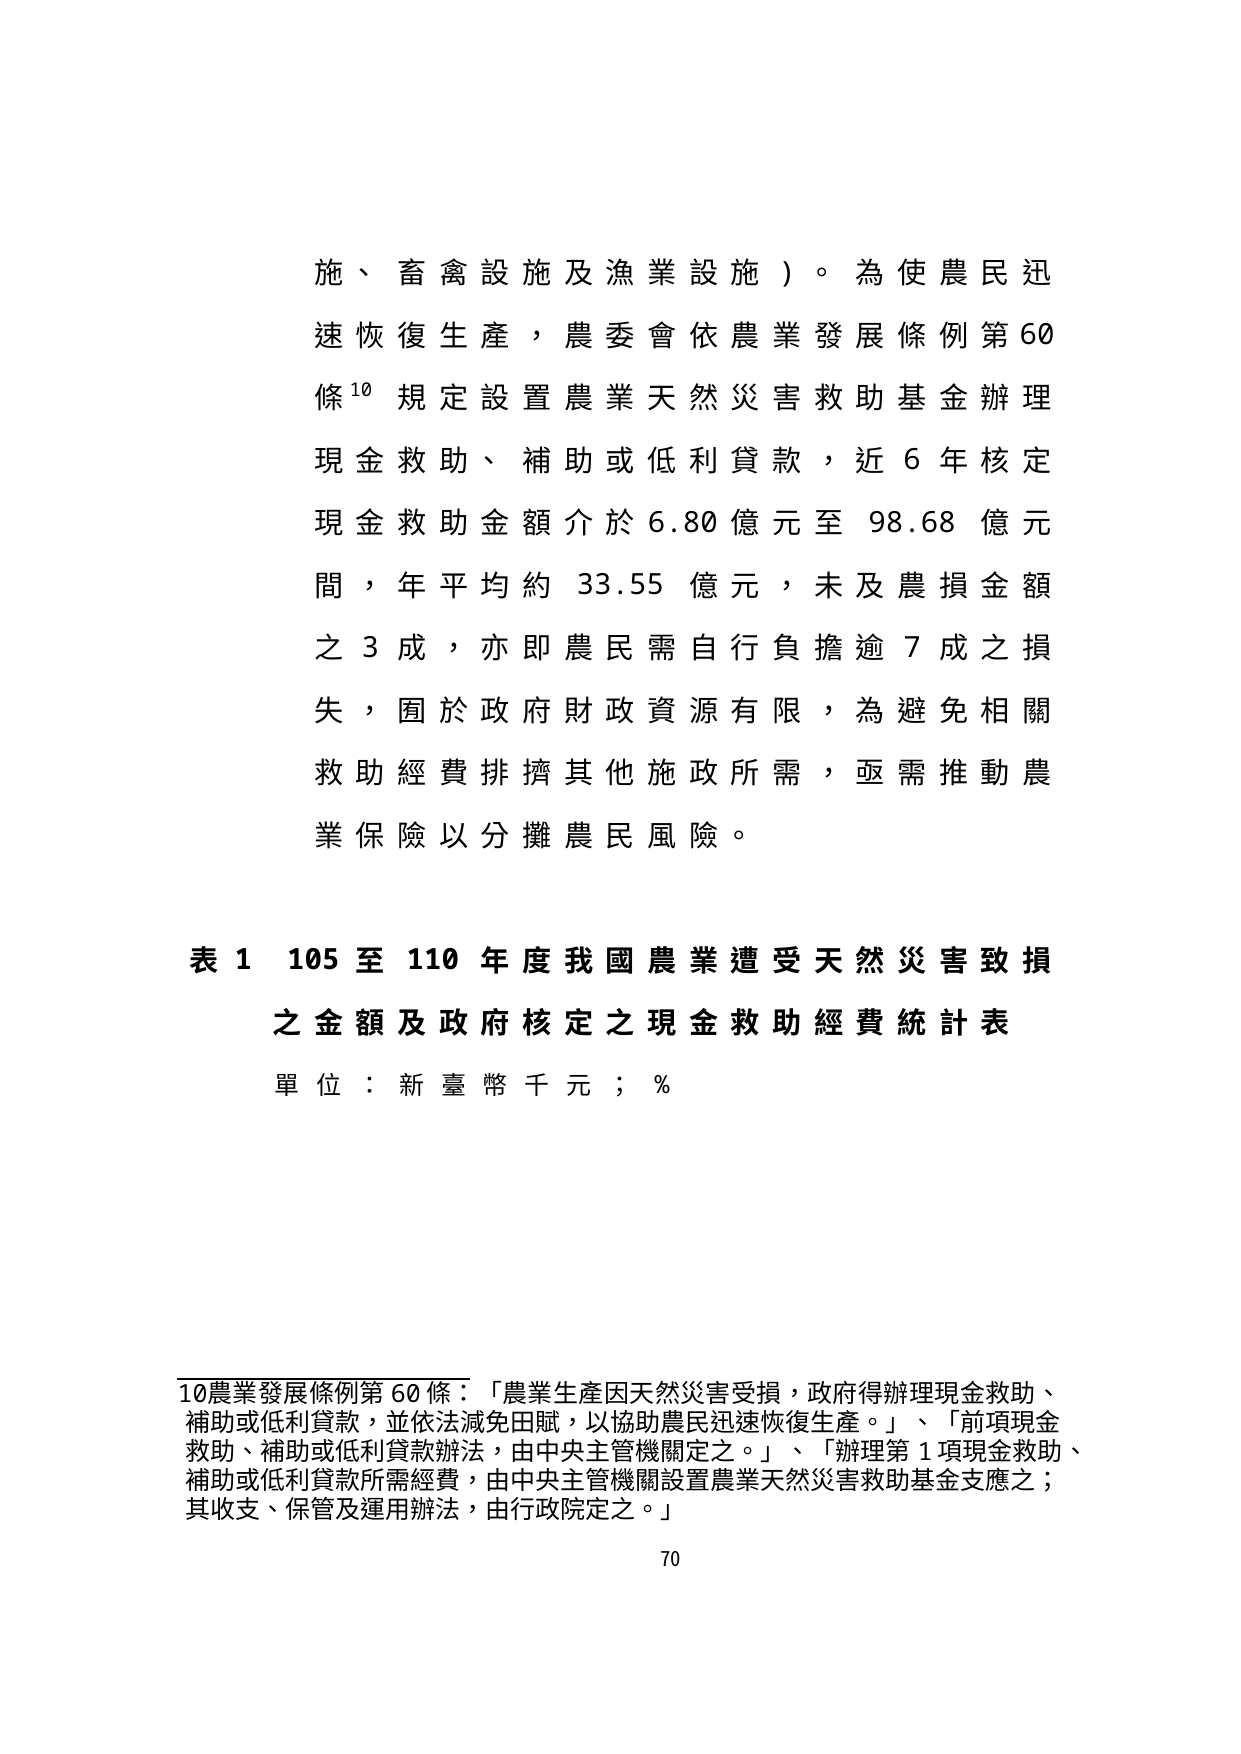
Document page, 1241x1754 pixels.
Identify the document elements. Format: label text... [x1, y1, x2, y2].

text 表1 105至110年度我國農業遭受天然災害致損之金額及政府核定之現金救助經費統計表 單位：新臺幣千元；% [182, 917, 1058, 1104]
text 施、畜禽設施及漁業設施)。為使農民迅速恢復生產，農委會依農業發展條例第60條規定設置農業天然災害救助基金辦理現金救助、補助或低利貸款，近6年核定現金救助金額介於6.80億元至98.68億元間，年平均約33.55億元，未及農損金額之3成，亦即農民需自行負擔逾7成之損失，囿於政府財政資源有限，為避免相關救助經費排擠其他施政所需，亟需推動農業保險以分攤農民風險。 [271, 229, 1058, 854]
text 農業發展條例第60條：「農業生產因天然災害受損，政府得辦理現金救助、補助或低利貸款，並依法減免田賦，以協助農民迅速恢復生產。」、「前項現金救助、補助或低利貸款辦法，由中央主管機關定之。」、「辦理第1項現金救助、補助或低利貸款所需經費，由中央主管機關設置農業天然災害救助基金支應之；其收支、保管及運用辦法，由行政院定之。」 [177, 1379, 1063, 1525]
